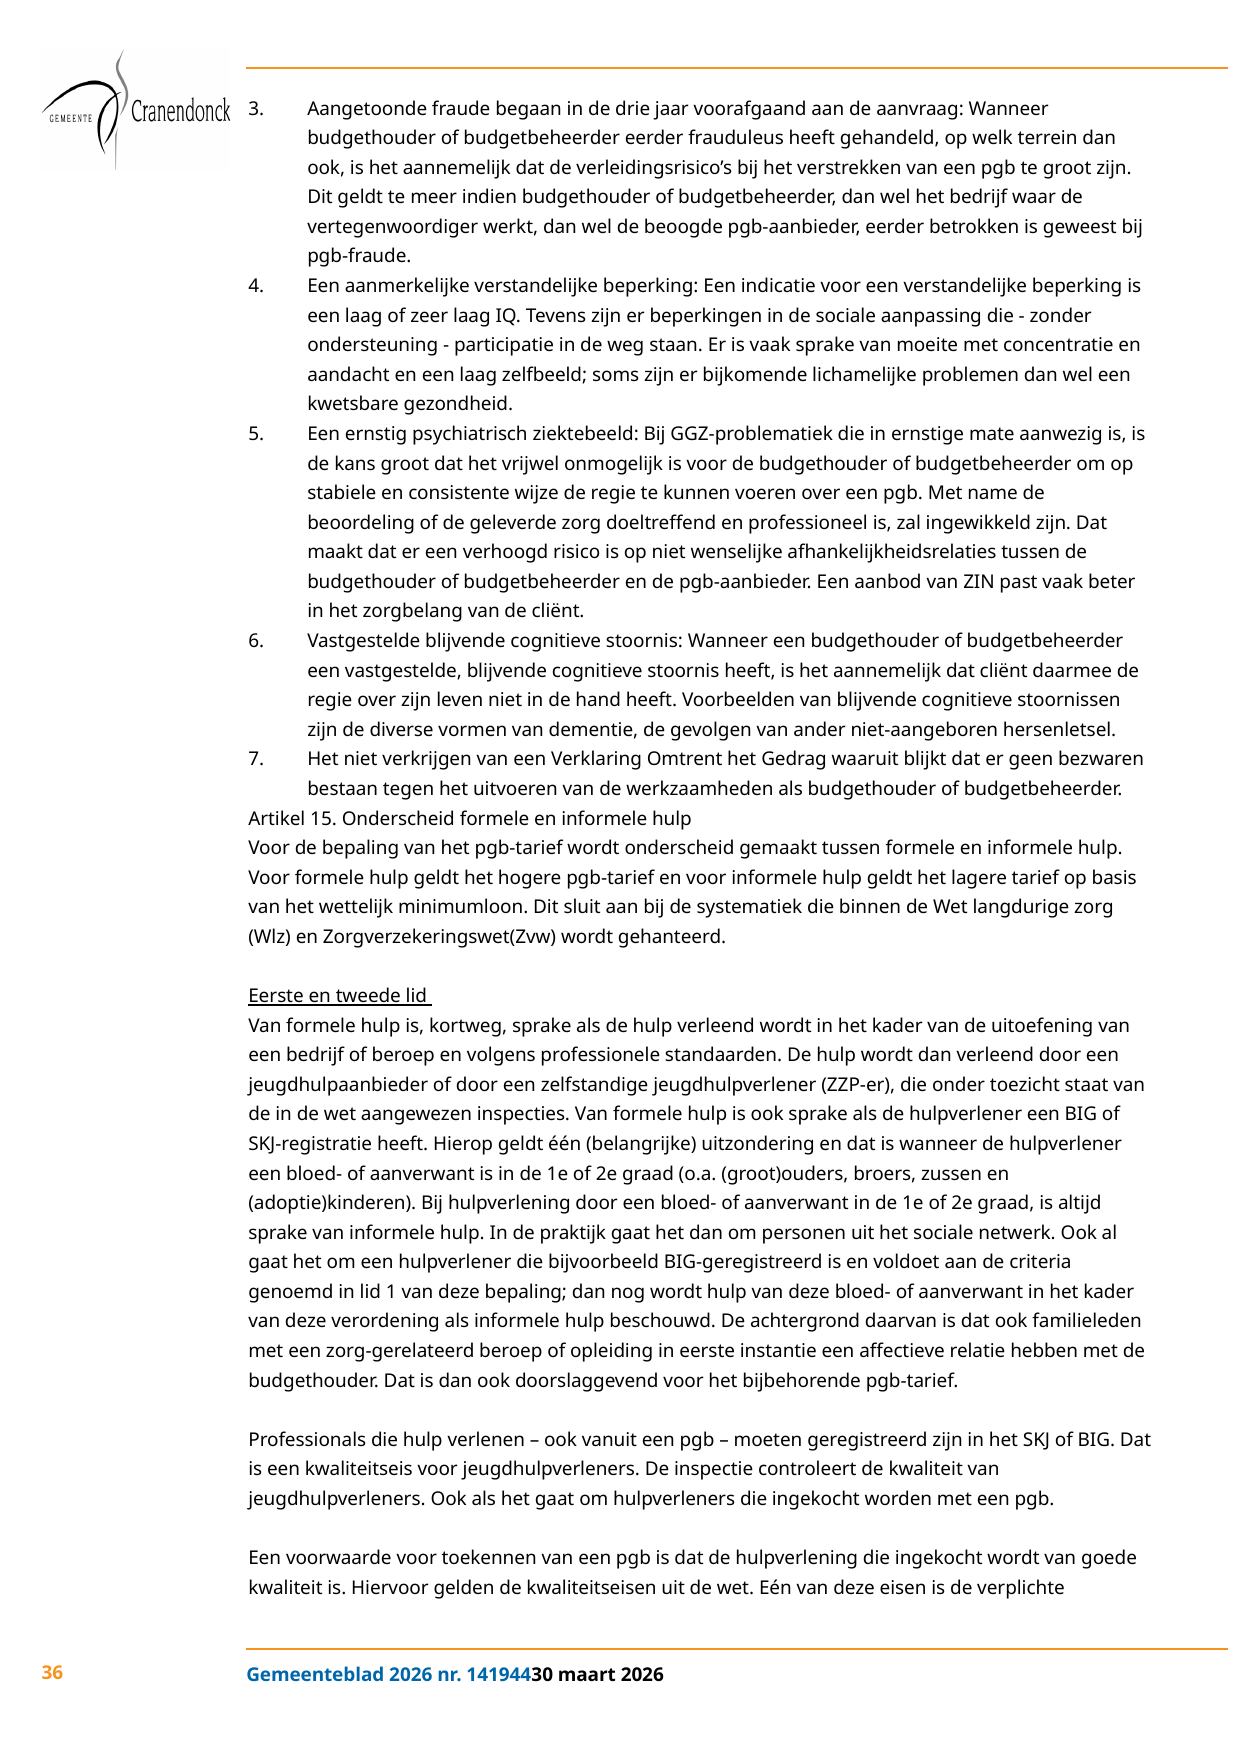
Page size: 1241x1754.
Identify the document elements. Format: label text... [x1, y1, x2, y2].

text Eerste en tweede lid [248, 982, 1152, 1008]
text Van formele hulp is, kortweg, sprake als de hulp verleend wordt in het kader van de uitoefening van een bedrijf of beroep en volgens professionele standaarden. De hulp wordt dan verleend door een jeugdhulpaanbieder of door een zelfstandige jeugdhulpverlener (ZZP-er), die onder toezicht staat van de in de wet aangewezen inspecties. Van formele hulp is ook sprake als de hulpverlener een BIG of SKJ-registratie heeft. Hierop geldt één (belangrijke) uitzondering en dat is wanneer de hulpverlener een bloed- of aanverwant is in de 1e of 2e graad (o.a. (groot)ouders, broers, zussen en (adoptie)kinderen). Bij hulpverlening door een bloed- of aanverwant in de 1e of 2e graad, is altijd sprake van informele hulp. In de praktijk gaat het dan om personen uit het sociale netwerk. Ook al gaat het om een hulpverlener die bijvoorbeeld BIG-geregistreerd is en voldoet aan de criteria genoemd in lid 1 van deze bepaling; dan nog wordt hulp van deze bloed- of aanverwant in het kader van deze verordening als informele hulp beschouwd. De achtergrond daarvan is dat ook familieleden met een zorg-gerelateerd beroep of opleiding in eerste instantie een affectieve relatie hebben met de budgethouder. Dat is dan ook doorslaggevend voor het bijbehorende pgb-tarief. [248, 1012, 1152, 1393]
list Het niet verkrijgen van een Verklaring Omtrent het Gedrag waaruit blijkt dat er geen bezwaren bestaan tegen het uitvoeren van de werkzaamheden als budgethouder of budgetbeheerder. [248, 746, 1152, 801]
list Een aanmerkelijke verstandelijke beperking: Een indicatie voor een verstandelijke beperking is een laag of zeer laag IQ. Tevens zijn er beperkingen in de sociale aanpassing die - zonder ondersteuning - participatie in de weg staan. Er is vaak sprake van moeite met concentratie en aandacht en een laag zelfbeeld; soms zijn er bijkomende lichamelijke problemen dan wel een kwetsbare gezondheid. [248, 272, 1152, 416]
text Professionals die hulp verlenen – ook vanuit een pgb – moeten geregistreerd zijn in het SKJ of BIG. Dat is een kwaliteitseis voor jeugdhulpverleners. De inspectie controleert de kwaliteit van jeugdhulpverleners. Ook als het gaat om hulpverleners die ingekocht worden met een pgb. [248, 1426, 1152, 1511]
text Artikel 15. Onderscheid formele en informele hulp [248, 805, 1152, 831]
text Een voorwaarde voor toekennen van een pgb is dat de hulpverlening die ingekocht wordt van goede kwaliteit is. Hiervoor gelden de kwaliteitseisen uit de wet. Eén van deze eisen is de verplichte [248, 1544, 1152, 1600]
list Aangetoonde fraude begaan in de drie jaar voorafgaand aan de aanvraag: Wanneer budgethouder of budgetbeheerder eerder frauduleus heeft gehandeld, op welk terrein dan ook, is het aannemelijk dat de verleidingsrisico’s bij het verstrekken van een pgb te groot zijn. Dit geldt te meer indien budgethouder of budgetbeheerder, dan wel het bedrijf waar de vertegenwoordiger werkt, dan wel de beoogde pgb-aanbieder, eerder betrokken is geweest bij pgb-fraude. [248, 95, 1152, 268]
text Voor de bepaling van het pgb-tarief wordt onderscheid gemaakt tussen formele en informele hulp. Voor formele hulp geldt het hogere pgb-tarief en voor informele hulp geldt het lagere tarief op basis van het wettelijk minimumloon. Dit sluit aan bij de systematiek die binnen de Wet langdurige zorg (Wlz) en Zorgverzekeringswet(Zvw) wordt gehanteerd. [248, 834, 1152, 949]
list Een ernstig psychiatrisch ziektebeeld: Bij GGZ-problematiek die in ernstige mate aanwezig is, is de kans groot dat het vrijwel onmogelijk is voor de budgethouder of budgetbeheerder om op stabiele en consistente wijze de regie te kunnen voeren over een pgb. Met name de beoordeling of de geleverde zorg doeltreffend en professioneel is, zal ingewikkeld zijn. Dat maakt dat er een verhoogd risico is op niet wenselijke afhankelijkheidsrelaties tussen de budgethouder of budgetbeheerder en de pgb-aanbieder. Een aanbod van ZIN past vaak beter in het zorgbelang van de cliënt. [248, 420, 1152, 623]
list Vastgestelde blijvende cognitieve stoornis: Wanneer een budgethouder of budgetbeheerder een vastgestelde, blijvende cognitieve stoornis heeft, is het aannemelijk dat cliënt daarmee de regie over zijn leven niet in de hand heeft. Voorbeelden van blijvende cognitieve stoornissen zijn de diverse vormen van dementie, de gevolgen van ander niet-aangeboren hersenletsel. [248, 627, 1152, 742]
picture [41, 47, 231, 172]
